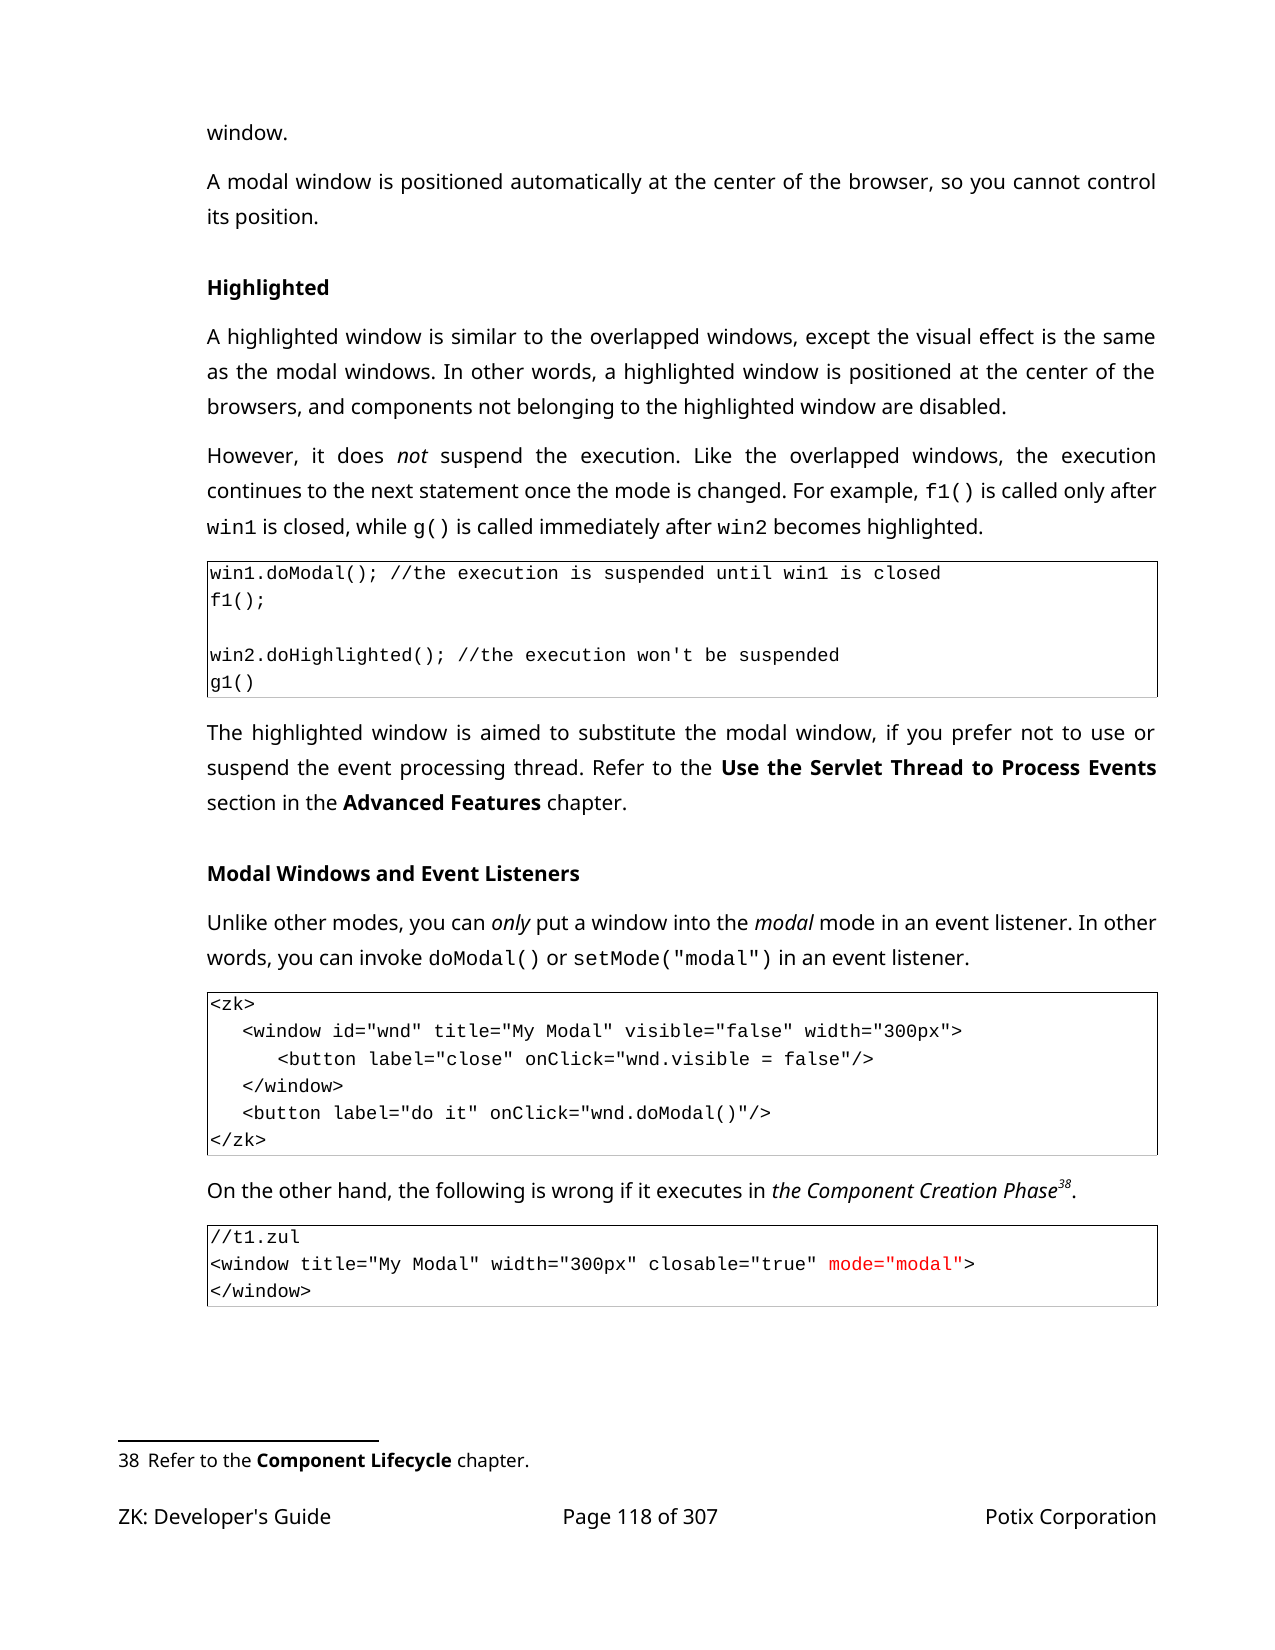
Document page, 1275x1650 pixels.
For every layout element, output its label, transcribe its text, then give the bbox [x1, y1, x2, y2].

text win1.doModal(); //the execution is suspended until win1 is closed [208, 562, 1157, 585]
text On the other hand, the following is wrong if it executes in the Component Creation Phase. [207, 1176, 1157, 1204]
subtitle Modal Windows and Event Listeners [207, 859, 1157, 887]
subtitle Highlighted [207, 273, 1157, 301]
text <button label="do it" onClick="wnd.doModal()"/> [208, 1101, 1157, 1125]
text However, it does not suspend the execution. Like the overlapped windows, the execution continues to the next statement once the mode is changed. For example, f1() is called only after win1 is closed, while g() is called immediately after win2 becomes highlighted. [207, 441, 1157, 540]
text </zk> [208, 1128, 1157, 1155]
text <button label="close" onClick="wnd.visible = false"/> [208, 1046, 1157, 1071]
text window. [207, 118, 1157, 146]
text A highlighted window is similar to the overlapped windows, except the visual effect is the same as the modal windows. In other words, a highlighted window is positioned at the center of the browsers, and components not belonging to the highlighted window are disabled. [207, 322, 1157, 420]
text win2.doHighlighted(); //the execution won't be suspended [208, 642, 1157, 667]
text The highlighted window is aimed to substitute the modal window, if you prefer not to use or suspend the event processing thread. Refer to the Use the Servlet Thread to Process Events section in the Advanced Features chapter. [207, 718, 1157, 816]
text </window> [208, 1073, 1157, 1098]
text Refer to the Component Lifecycle chapter. [118, 1447, 1157, 1473]
text //t1.zul [208, 1226, 1157, 1249]
text f1(); [208, 588, 1157, 612]
text <window id="wnd" title="My Modal" visible="false" width="300px"> [208, 1019, 1157, 1043]
text <zk> [208, 993, 1157, 1016]
text g1() [208, 670, 1157, 697]
text Unlike other modes, you can only put a window into the modal mode in an event listener. In other words, you can invoke doModal() or setMode("modal") in an event listener. [207, 908, 1157, 971]
text A modal window is positioned automatically at the center of the browser, so you cannot control its position. [207, 167, 1157, 230]
text <window title="My Modal" width="300px" closable="true" mode="modal"> [208, 1252, 1157, 1276]
text </window> [208, 1279, 1157, 1306]
